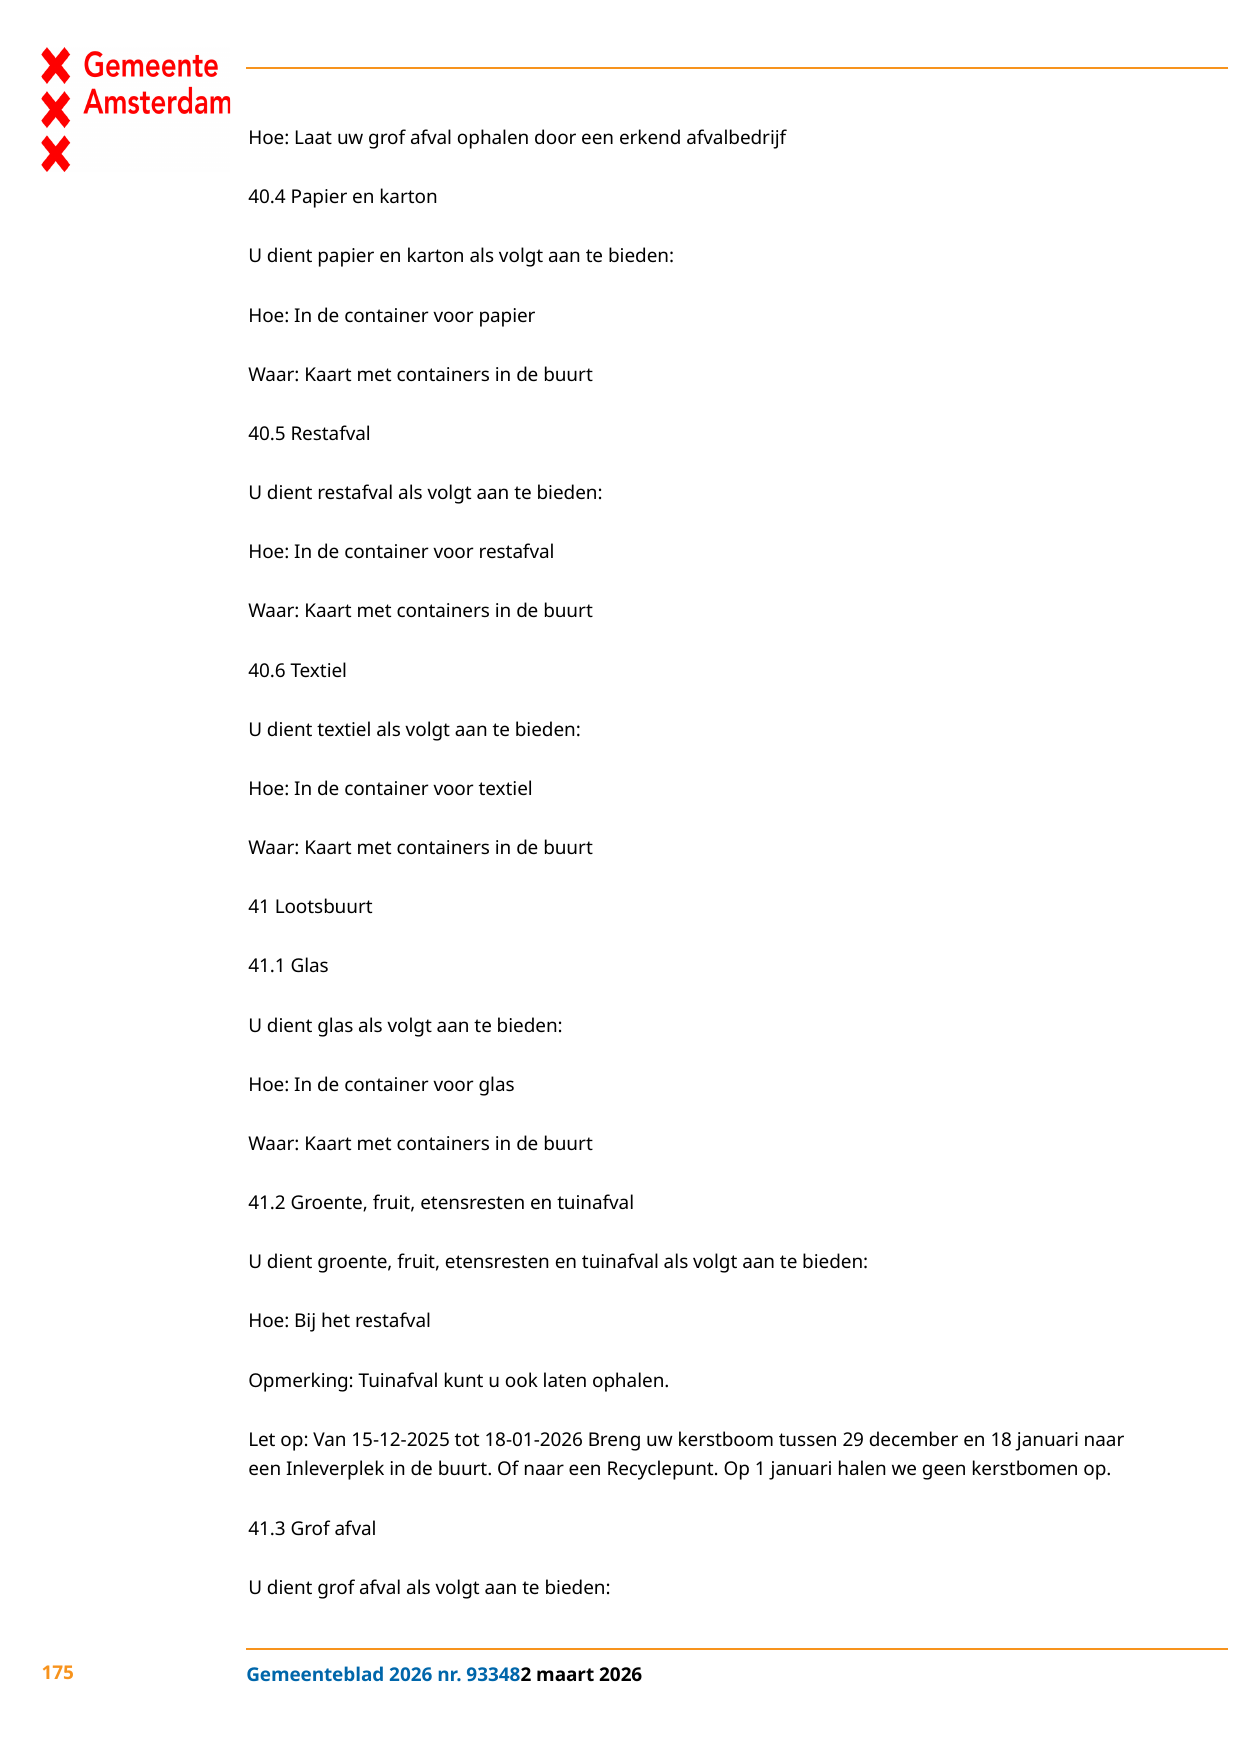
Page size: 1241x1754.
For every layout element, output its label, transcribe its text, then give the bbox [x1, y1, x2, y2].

text 41.2 Groente, fruit, etensresten en tuinafval [248, 1189, 1152, 1215]
text Opmerking: Tuinafval kunt u ook laten ophalen. [248, 1367, 1152, 1393]
text 41.3 Grof afval [248, 1515, 1152, 1541]
text Hoe: In de container voor restafval [248, 538, 1152, 564]
text U dient grof afval als volgt aan te bieden: [248, 1574, 1152, 1600]
text 40.5 Restafval [248, 420, 1152, 446]
text Hoe: In de container voor glas [248, 1071, 1152, 1097]
text U dient papier en karton als volgt aan te bieden: [248, 243, 1152, 268]
text U dient textiel als volgt aan te bieden: [248, 716, 1152, 742]
text U dient restafval als volgt aan te bieden: [248, 479, 1152, 505]
picture [41, 47, 231, 172]
text 40.6 Textiel [248, 657, 1152, 683]
text Waar: Kaart met containers in de buurt [248, 598, 1152, 623]
text Hoe: In de container voor textiel [248, 775, 1152, 801]
text Hoe: In de container voor papier [248, 302, 1152, 328]
text Waar: Kaart met containers in de buurt [248, 361, 1152, 387]
text Waar: Kaart met containers in de buurt [248, 1130, 1152, 1156]
text U dient glas als volgt aan te bieden: [248, 1012, 1152, 1038]
text 41.1 Glas [248, 953, 1152, 978]
text Hoe: Bij het restafval [248, 1308, 1152, 1333]
text Let op: Van 15-12-2025 tot 18-01-2026 Breng uw kerstboom tussen 29 december en 18 januari naar een Inleverplek in de buurt. Of naar een Recyclepunt. Op 1 januari halen we geen kerstbomen op. [248, 1426, 1152, 1481]
text 40.4 Papier en karton [248, 183, 1152, 209]
text Waar: Kaart met containers in de buurt [248, 834, 1152, 860]
text Hoe: Laat uw grof afval ophalen door een erkend afvalbedrijf [248, 124, 1152, 150]
text 41 Lootsbuurt [248, 893, 1152, 919]
text U dient groente, fruit, etensresten en tuinafval als volgt aan te bieden: [248, 1248, 1152, 1274]
